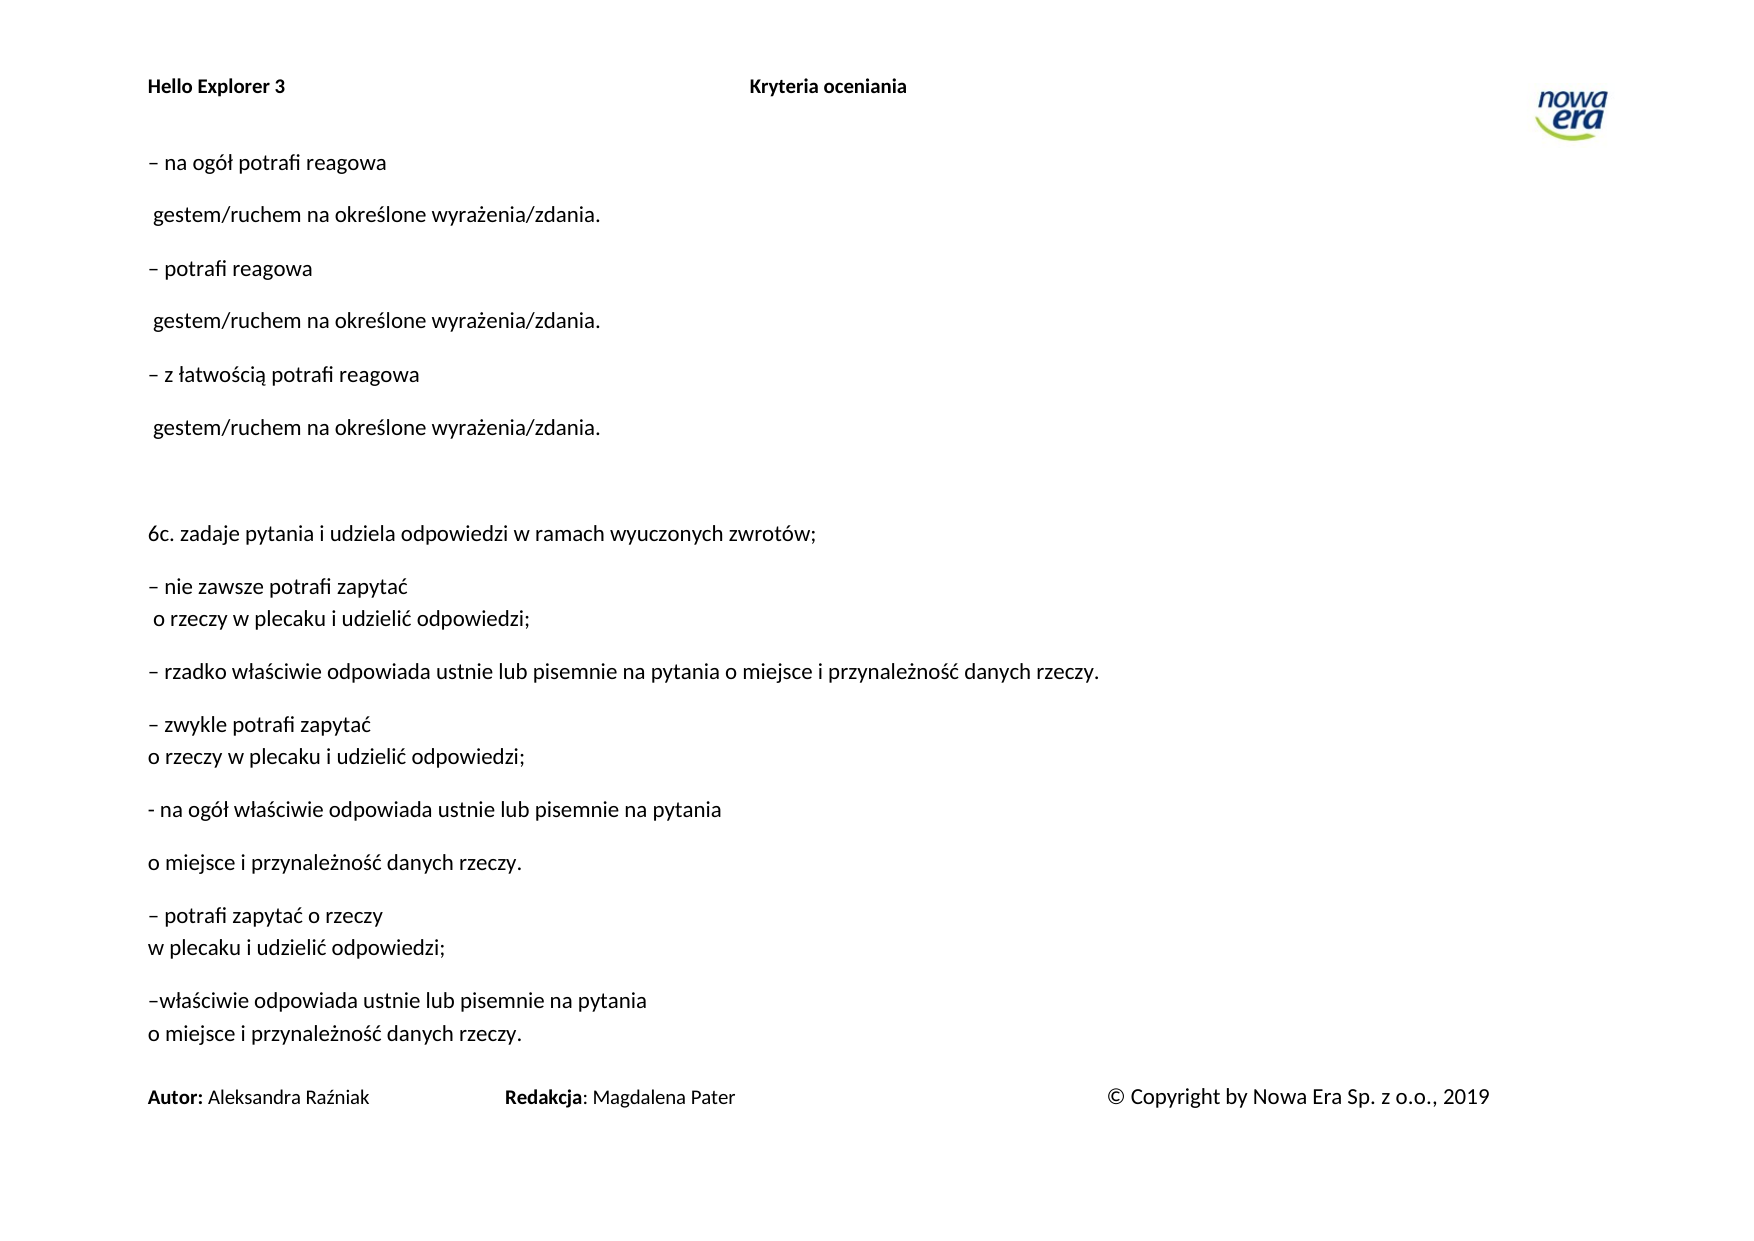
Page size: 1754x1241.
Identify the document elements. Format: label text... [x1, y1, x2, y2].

text –właściwie odpowiada ustnie lub pisemnie na pytania o miejsce i przynależność danych rzeczy. [148, 986, 1606, 1047]
text 6c. zadaje pytania i udziela odpowiedzi w ramach wyuczonych zwrotów; [148, 519, 1606, 547]
text - na ogół właściwie odpowiada ustnie lub pisemnie na pytania [148, 795, 1606, 823]
text gestem/ruchem na określone wyrażenia/zdania. [148, 413, 1606, 441]
text – zwykle potrafi zapytać o rzeczy w plecaku i udzielić odpowiedzi; [148, 710, 1606, 770]
text – z łatwością potrafi reagowa [148, 360, 1606, 388]
picture [1526, 83, 1621, 148]
text – nie zawsze potrafi zapytać o rzeczy w plecaku i udzielić odpowiedzi; [148, 572, 1606, 632]
text – potrafi reagowa [148, 254, 1606, 282]
text gestem/ruchem na określone wyrażenia/zdania. [148, 201, 1606, 229]
text – potrafi zapytać o rzeczy w plecaku i udzielić odpowiedzi; [148, 901, 1606, 961]
text – na ogół potrafi reagowa [148, 148, 1606, 176]
text o miejsce i przynależność danych rzeczy. [148, 848, 1606, 876]
text gestem/ruchem na określone wyrażenia/zdania. [148, 307, 1606, 335]
text – rzadko właściwie odpowiada ustnie lub pisemnie na pytania o miejsce i przynależność danych rzeczy. [148, 657, 1606, 685]
